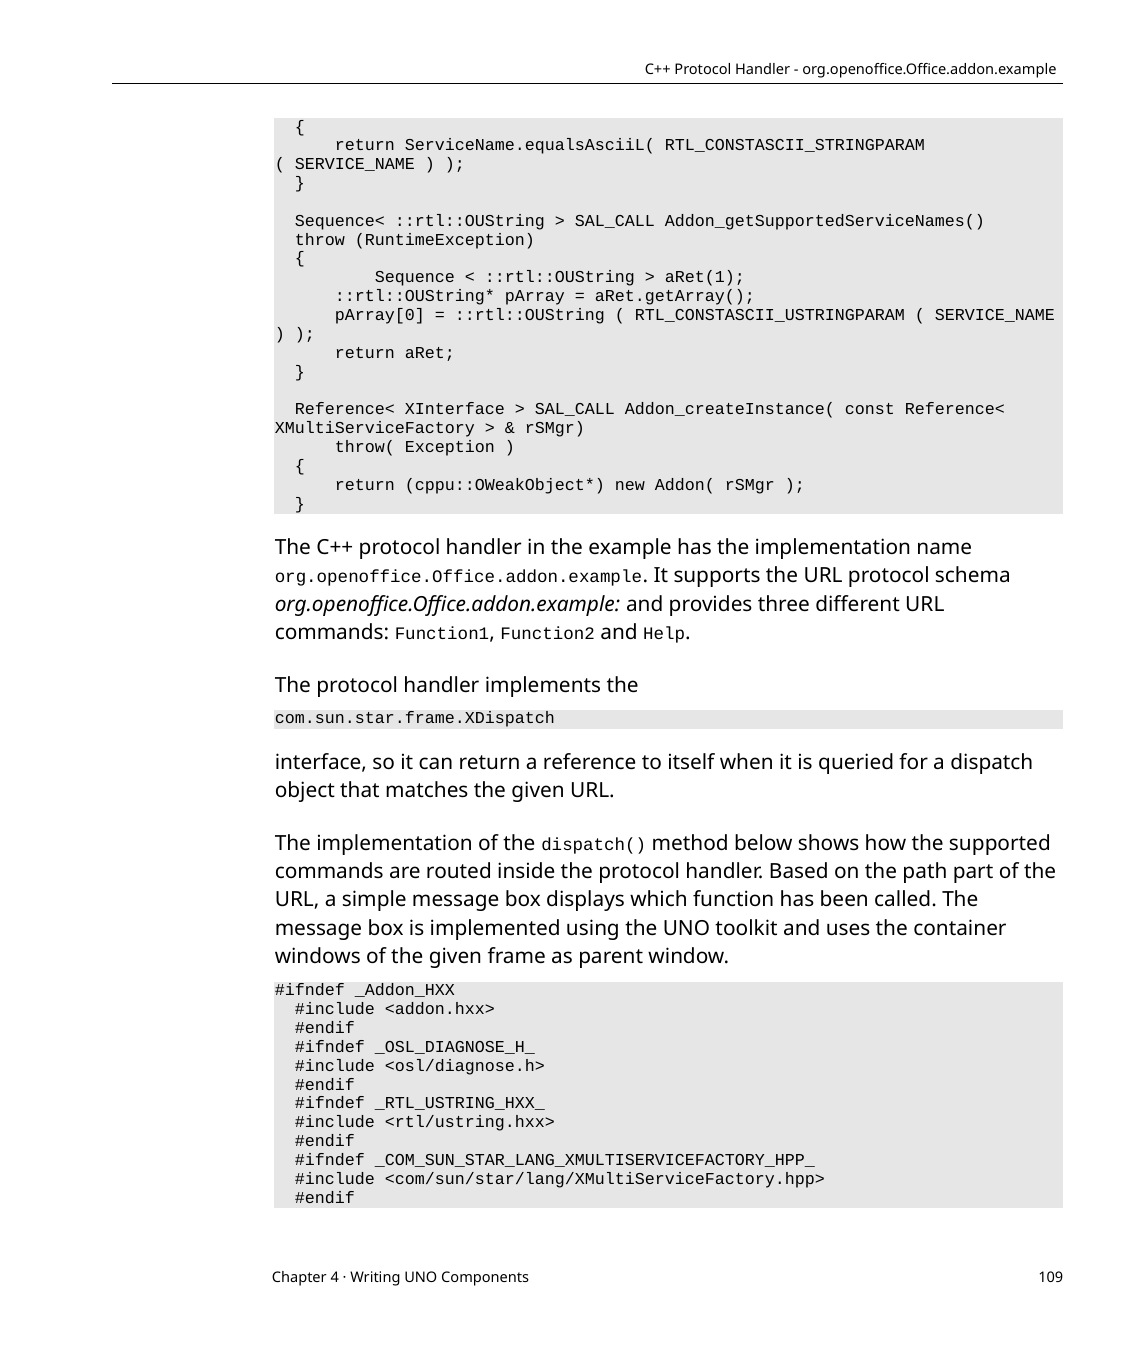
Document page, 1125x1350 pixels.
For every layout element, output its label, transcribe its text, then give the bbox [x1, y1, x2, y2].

text The implementation of the dispatch() method below shows how the supported commands are routed inside the protocol handler. Based on the path part of the URL, a simple message box displays which function has been called. The message box is implemented using the UNO toolkit and uses the container windows of the given frame as parent window. [274, 828, 1063, 970]
text #ifndef _Addon_HXX #include <addon.hxx> #endif #ifndef _OSL_DIAGNOSE_H_ #include <osl/diagnose.h> #endif #ifndef _RTL_USTRING_HXX_ #include <rtl/ustring.hxx> #endif #ifndef _COM_SUN_STAR_LANG_XMULTISERVICEFACTORY_HPP_ #include <com/sun/star/lang/XMultiServiceFactory.hpp> #endif [274, 982, 1063, 1208]
text com.sun.star.frame.XDispatch [274, 710, 1063, 729]
text interface, so it can return a reference to itself when it is queried for a dispatch object that matches the given URL. [274, 747, 1063, 804]
text The protocol handler implements the [274, 670, 1063, 698]
text { return ServiceName.equalsAsciiL( RTL_CONSTASCII_STRINGPARAM ( SERVICE_NAME ) ); } Sequence< ::rtl::OUString > SAL_CALL Addon_getSupportedServiceNames() throw (RuntimeException) { Sequence < ::rtl::OUString > aRet(1); ::rtl::OUString* pArray = aRet.getArray(); pArray[0] = ::rtl::OUString ( RTL_CONSTASCII_USTRINGPARAM ( SERVICE_NAME ) ); return aRet; } Reference< XInterface > SAL_CALL Addon_createInstance( const Reference< XMultiServiceFactory > & rSMgr) throw( Exception ) { return (cppu::OWeakObject*) new Addon( rSMgr ); } [274, 118, 1063, 514]
text The C++ protocol handler in the example has the implementation name org.openoffice.Office.addon.example. It supports the URL protocol schema org.openoffice.Office.addon.example: and provides three different URL commands: Function1, Function2 and Help. [274, 532, 1063, 646]
